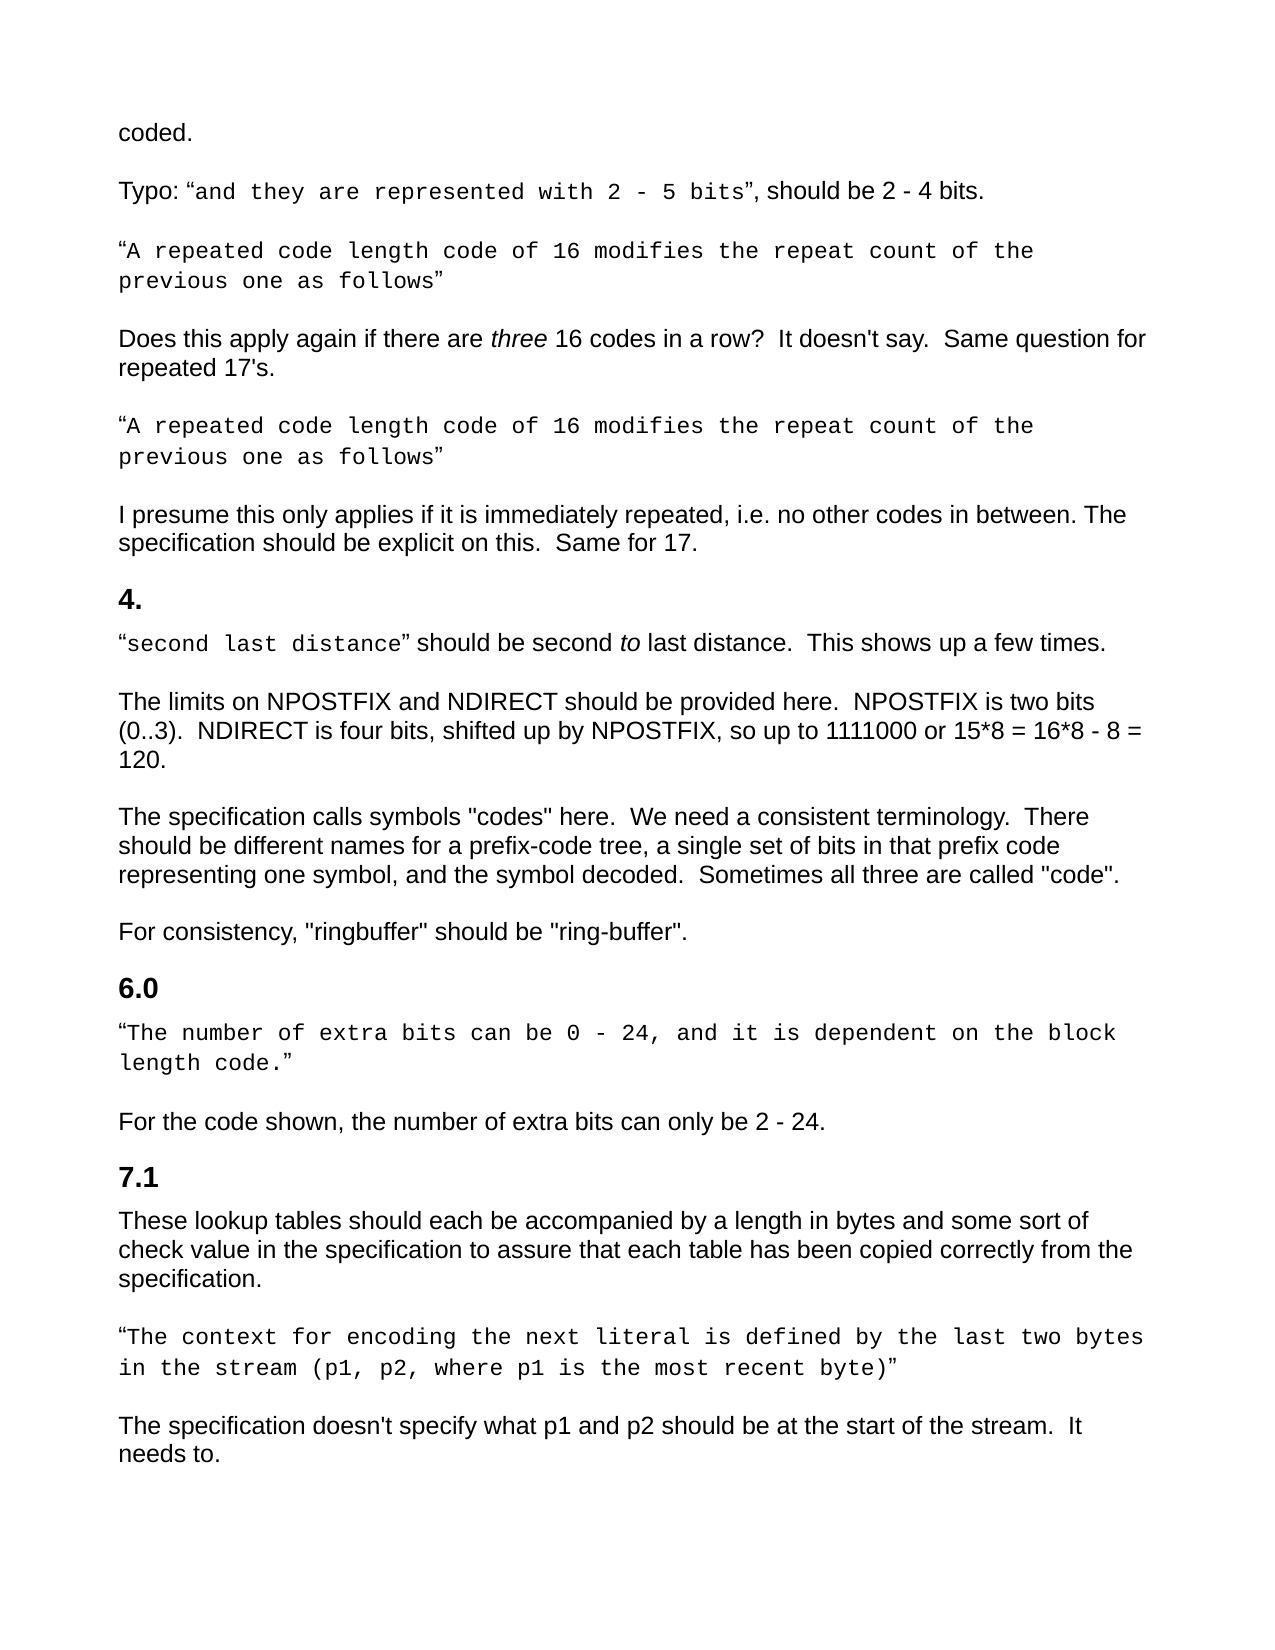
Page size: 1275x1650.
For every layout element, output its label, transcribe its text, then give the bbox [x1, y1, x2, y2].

text The specification doesn't specify what p1 and p2 should be at the start of the stream. It needs to. [118, 1411, 1157, 1468]
subtitle 4. [118, 582, 1157, 616]
subtitle 6.0 [118, 971, 1157, 1004]
text Typo: “and they are represented with 2 - 5 bits”, should be 2 - 4 bits. [118, 176, 1157, 206]
text Does this apply again if there are three 16 codes in a row? It doesn't say. Same question for repeated 17's. [118, 324, 1157, 382]
text These lookup tables should each be accompanied by a length in bytes and some sort of check value in the specification to assure that each table has been copied correctly from the specification. [118, 1206, 1157, 1292]
text For consistency, "ringbuffer" should be "ring-buffer". [118, 917, 1157, 946]
text For the code shown, the number of extra bits can only be 2 - 24. [118, 1106, 1157, 1135]
text “A repeated code length code of 16 modifies the repeat count of the previous one as follows” [118, 410, 1157, 471]
text “The number of extra bits can be 0 - 24, and it is dependent on the block length code.” [118, 1017, 1157, 1078]
text The limits on NPOSTFIX and NDIRECT should be provided here. NPOSTFIX is two bits (0..3). NDIRECT is four bits, shifted up by NPOSTFIX, so up to 1111000 or 15*8 = 16*8 - 8 = 120. [118, 687, 1157, 773]
text The specification calls symbols "codes" here. We need a consistent terminology. There should be different names for a prefix-code tree, a single set of bits in that prefix code representing one symbol, and the symbol decoded. Sometimes all three are called "code". [118, 802, 1157, 888]
text “The context for encoding the next literal is defined by the last two bytes in the stream (p1, p2, where p1 is the most recent byte)” [118, 1321, 1157, 1382]
subtitle 7.1 [118, 1160, 1157, 1194]
text coded. [118, 118, 1157, 147]
text I presume this only applies if it is immediately repeated, i.e. no other codes in between. The specification should be explicit on this. Same for 17. [118, 500, 1157, 557]
text “second last distance” should be second to last distance. This shows up a few times. [118, 628, 1157, 658]
text “A repeated code length code of 16 modifies the repeat count of the previous one as follows” [118, 235, 1157, 295]
